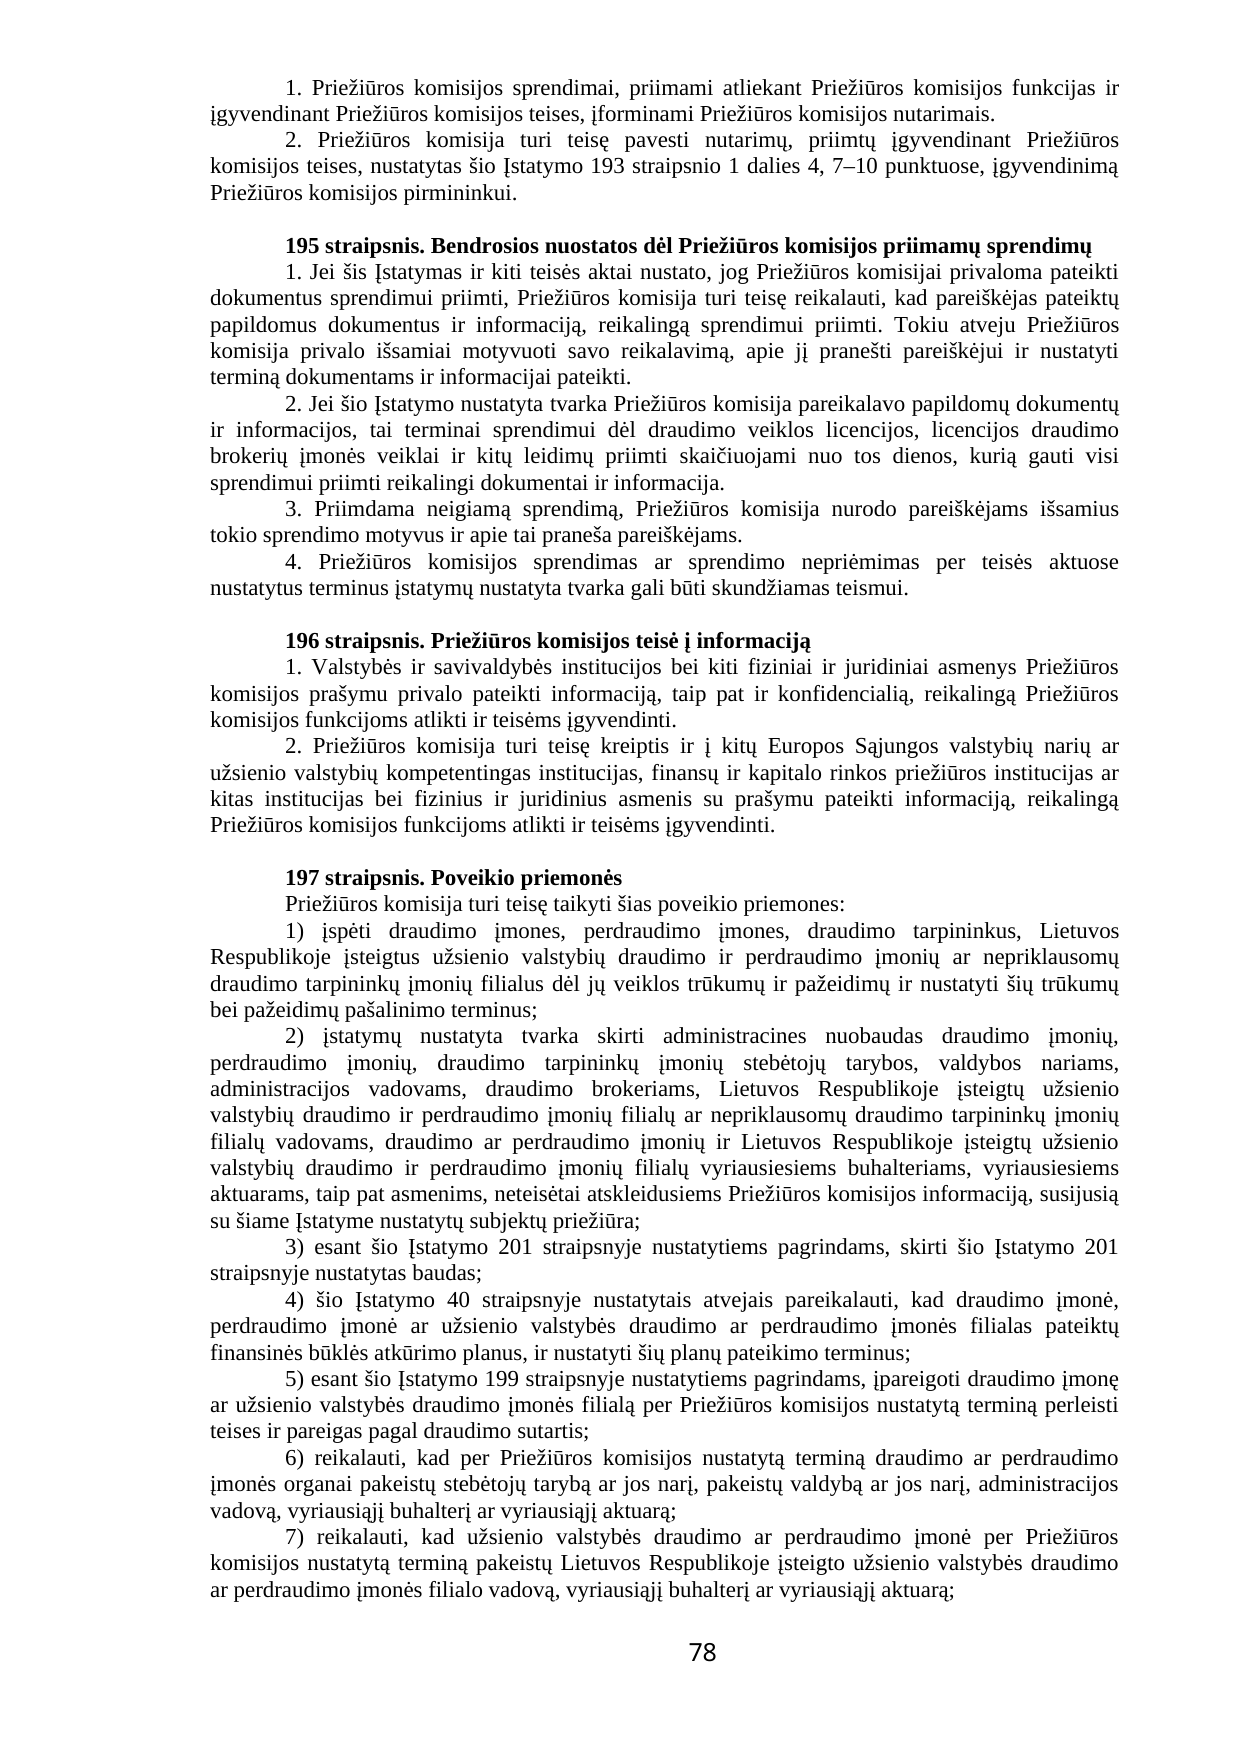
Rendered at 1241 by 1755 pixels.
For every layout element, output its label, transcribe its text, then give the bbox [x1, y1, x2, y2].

text 6) reikalauti, kad per Priežiūros komisijos nustatytą terminą draudimo ar perdraudimo įmonės organai pakeistų stebėtojų tarybą ar jos narį, pakeistų valdybą ar jos narį, administracijos vadovą, vyriausiąjį buhalterį ar vyriausiąjį aktuarą; [210, 1444, 1120, 1523]
text 4) šio Įstatymo 40 straipsnyje nustatytais atvejais pareikalauti, kad draudimo įmonė, perdraudimo įmonė ar užsienio valstybės draudimo ar perdraudimo įmonės filialas pateiktų finansinės būklės atkūrimo planus, ir nustatyti šių planų pateikimo terminus; [210, 1286, 1120, 1365]
text 196 straipsnis. Priežiūros komisijos teisė į informaciją [210, 627, 1120, 653]
text 2. Priežiūros komisija turi teisę pavesti nutarimų, priimtų įgyvendinant Priežiūros komisijos teises, nustatytas šio Įstatymo 193 straipsnio 1 dalies 4, 7–10 punktuose, įgyvendinimą Priežiūros komisijos pirmininkui. [210, 126, 1120, 205]
text 4. Priežiūros komisijos sprendimas ar sprendimo nepriėmimas per teisės aktuose nustatytus terminus įstatymų nustatyta tvarka gali būti skundžiamas teismui. [210, 548, 1120, 601]
text 1) įspėti draudimo įmones, perdraudimo įmones, draudimo tarpininkus, Lietuvos Respublikoje įsteigtus užsienio valstybių draudimo ir perdraudimo įmonių ar nepriklausomų draudimo tarpininkų įmonių filialus dėl jų veiklos trūkumų ir pažeidimų ir nustatyti šių trūkumų bei pažeidimų pašalinimo terminus; [210, 917, 1120, 1022]
text 2. Priežiūros komisija turi teisę kreiptis ir į kitų Europos Sąjungos valstybių narių ar užsienio valstybių kompetentingas institucijas, finansų ir kapitalo rinkos priežiūros institucijas ar kitas institucijas bei fizinius ir juridinius asmenis su prašymu pateikti informaciją, reikalingą Priežiūros komisijos funkcijoms atlikti ir teisėms įgyvendinti. [210, 732, 1120, 838]
text 1. Valstybės ir savivaldybės institucijos bei kiti fiziniai ir juridiniai asmenys Priežiūros komisijos prašymu privalo pateikti informaciją, taip pat ir konfidencialią, reikalingą Priežiūros komisijos funkcijoms atlikti ir teisėms įgyvendinti. [210, 653, 1120, 732]
text 3) esant šio Įstatymo 201 straipsnyje nustatytiems pagrindams, skirti šio Įstatymo 201 straipsnyje nustatytas baudas; [210, 1233, 1120, 1286]
text 2. Jei šio Įstatymo nustatyta tvarka Priežiūros komisija pareikalavo papildomų dokumentų ir informacijos, tai terminai sprendimui dėl draudimo veiklos licencijos, licencijos draudimo brokerių įmonės veiklai ir kitų leidimų priimti skaičiuojami nuo tos dienos, kurią gauti visi sprendimui priimti reikalingi dokumentai ir informacija. [210, 390, 1120, 495]
text 197 straipsnis. Poveikio priemonės [210, 864, 1120, 891]
text 7) reikalauti, kad užsienio valstybės draudimo ar perdraudimo įmonė per Priežiūros komisijos nustatytą terminą pakeistų Lietuvos Respublikoje įsteigto užsienio valstybės draudimo ar perdraudimo įmonės filialo vadovą, vyriausiąjį buhalterį ar vyriausiąjį aktuarą; [210, 1523, 1120, 1602]
text 2) įstatymų nustatyta tvarka skirti administracines nuobaudas draudimo įmonių, perdraudimo įmonių, draudimo tarpininkų įmonių stebėtojų tarybos, valdybos nariams, administracijos vadovams, draudimo brokeriams, Lietuvos Respublikoje įsteigtų užsienio valstybių draudimo ir perdraudimo įmonių filialų ar nepriklausomų draudimo tarpininkų įmonių filialų vadovams, draudimo ar perdraudimo įmonių ir Lietuvos Respublikoje įsteigtų užsienio valstybių draudimo ir perdraudimo įmonių filialų vyriausiesiems buhalteriams, vyriausiesiems aktuarams, taip pat asmenims, neteisėtai atskleidusiems Priežiūros komisijos informaciją, susijusią su šiame Įstatyme nustatytų subjektų priežiūra; [210, 1022, 1120, 1233]
text 3. Priimdama neigiamą sprendimą, Priežiūros komisija nurodo pareiškėjams išsamius tokio sprendimo motyvus ir apie tai praneša pareiškėjams. [210, 495, 1120, 548]
text Priežiūros komisija turi teisę taikyti šias poveikio priemones: [210, 891, 1120, 917]
text 1. Jei šis Įstatymas ir kiti teisės aktai nustato, jog Priežiūros komisijai privaloma pateikti dokumentus sprendimui priimti, Priežiūros komisija turi teisę reikalauti, kad pareiškėjas pateiktų papildomus dokumentus ir informaciją, reikalingą sprendimui priimti. Tokiu atveju Priežiūros komisija privalo išsamiai motyvuoti savo reikalavimą, apie jį pranešti pareiškėjui ir nustatyti terminą dokumentams ir informacijai pateikti. [210, 258, 1120, 390]
text 5) esant šio Įstatymo 199 straipsnyje nustatytiems pagrindams, įpareigoti draudimo įmonę ar užsienio valstybės draudimo įmonės filialą per Priežiūros komisijos nustatytą terminą perleisti teises ir pareigas pagal draudimo sutartis; [210, 1365, 1120, 1444]
subtitle 195 straipsnis. Bendrosios nuostatos dėl Priežiūros komisijos priimamų sprendimų [285, 232, 1120, 258]
text 1. Priežiūros komisijos sprendimai, priimami atliekant Priežiūros komisijos funkcijas ir įgyvendinant Priežiūros komisijos teises, įforminami Priežiūros komisijos nutarimais. [210, 73, 1120, 126]
